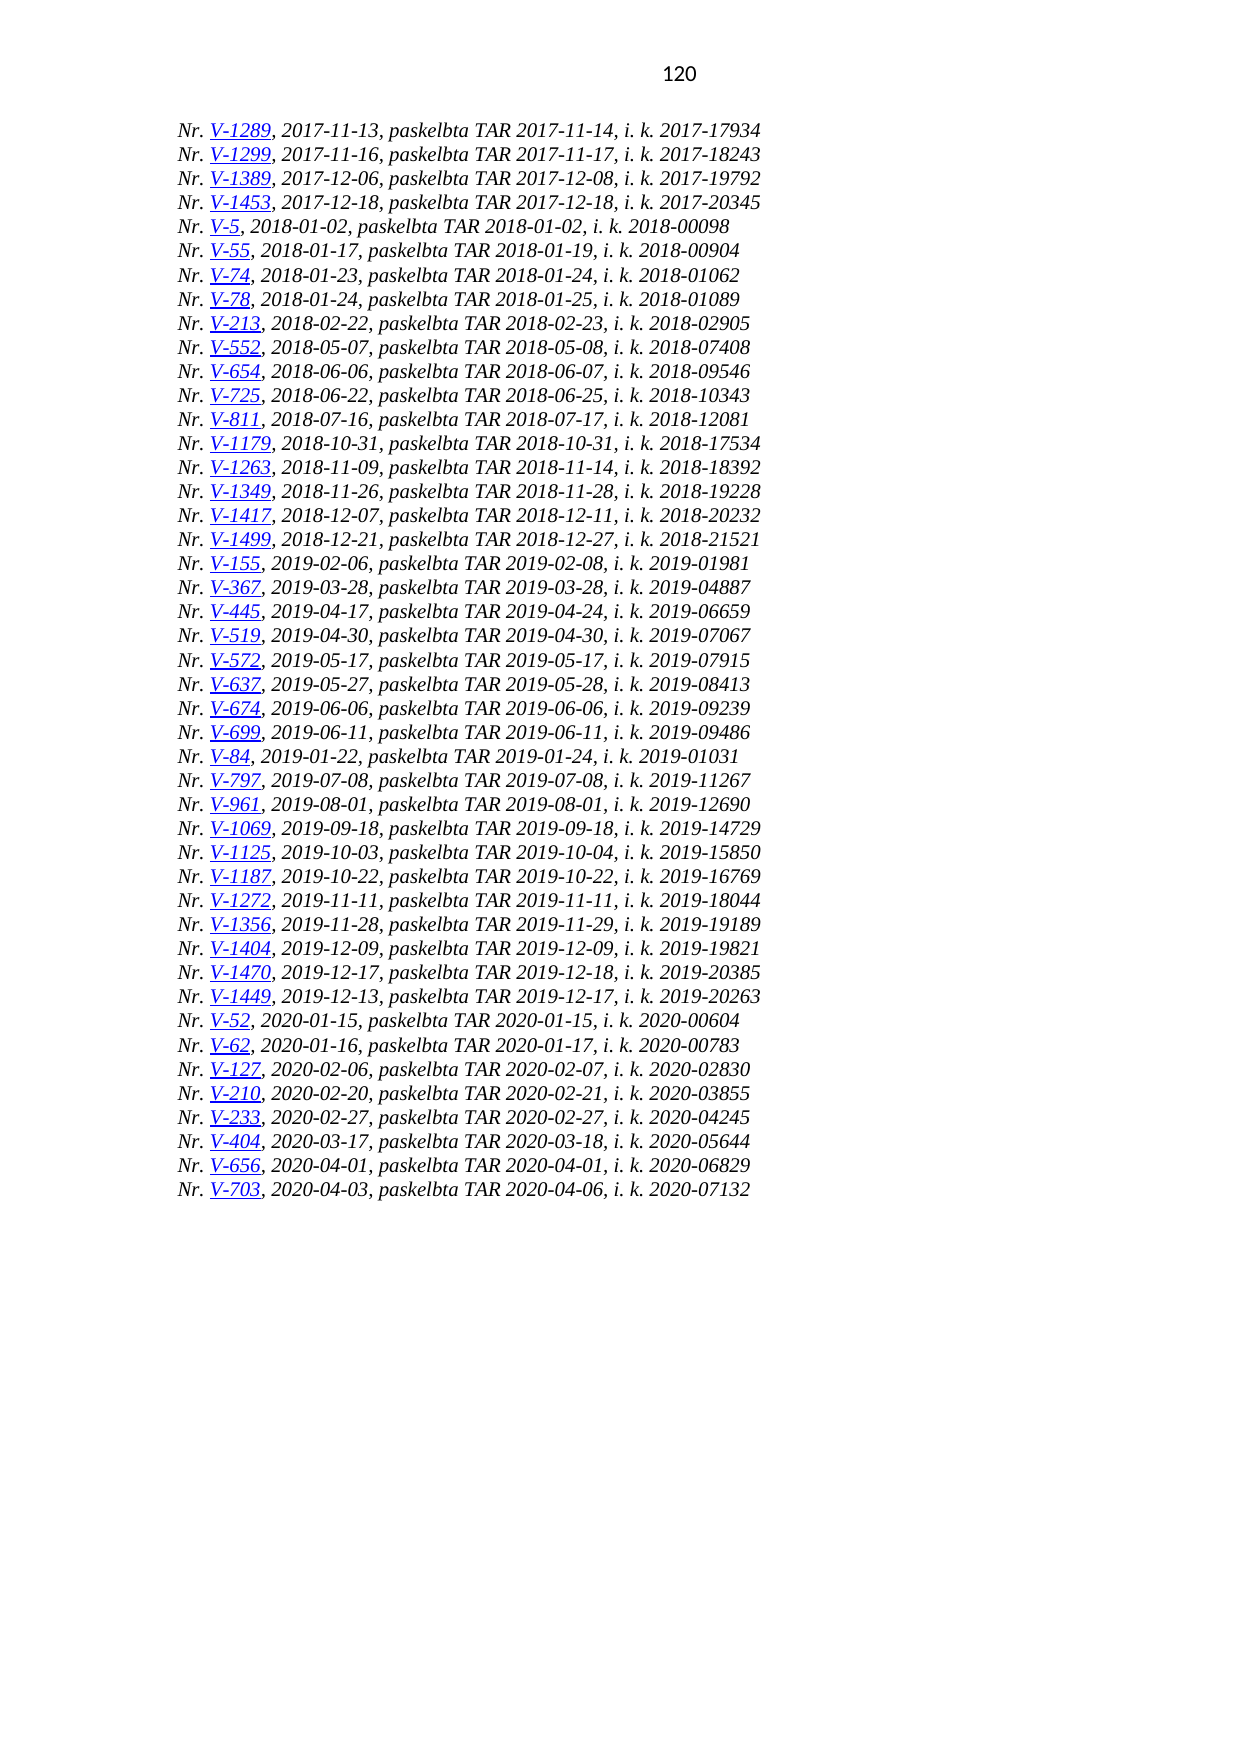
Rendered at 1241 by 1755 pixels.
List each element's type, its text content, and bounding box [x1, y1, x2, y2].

text Nr. V-1272, 2019-11-11, paskelbta TAR 2019-11-11, i. k. 2019-18044 [177, 888, 1181, 912]
text Nr. V-519, 2019-04-30, paskelbta TAR 2019-04-30, i. k. 2019-07067 [177, 623, 1181, 647]
text Nr. V-1289, 2017-11-13, paskelbta TAR 2017-11-14, i. k. 2017-17934 [177, 118, 1181, 142]
text Nr. V-1125, 2019-10-03, paskelbta TAR 2019-10-04, i. k. 2019-15850 [177, 840, 1181, 864]
text Nr. V-233, 2020-02-27, paskelbta TAR 2020-02-27, i. k. 2020-04245 [177, 1105, 1181, 1129]
text Nr. V-1470, 2019-12-17, paskelbta TAR 2019-12-18, i. k. 2019-20385 [177, 960, 1181, 984]
text Nr. V-1389, 2017-12-06, paskelbta TAR 2017-12-08, i. k. 2017-19792 [177, 166, 1181, 190]
text Nr. V-1449, 2019-12-13, paskelbta TAR 2019-12-17, i. k. 2019-20263 [177, 984, 1181, 1008]
text Nr. V-213, 2018-02-22, paskelbta TAR 2018-02-23, i. k. 2018-02905 [177, 311, 1181, 335]
text Nr. V-445, 2019-04-17, paskelbta TAR 2019-04-24, i. k. 2019-06659 [177, 599, 1181, 623]
text Nr. V-55, 2018-01-17, paskelbta TAR 2018-01-19, i. k. 2018-00904 [177, 238, 1181, 262]
text Nr. V-127, 2020-02-06, paskelbta TAR 2020-02-07, i. k. 2020-02830 [177, 1057, 1181, 1081]
text Nr. V-654, 2018-06-06, paskelbta TAR 2018-06-07, i. k. 2018-09546 [177, 359, 1181, 383]
text Nr. V-62, 2020-01-16, paskelbta TAR 2020-01-17, i. k. 2020-00783 [177, 1032, 1181, 1057]
text Nr. V-1069, 2019-09-18, paskelbta TAR 2019-09-18, i. k. 2019-14729 [177, 816, 1181, 840]
text Nr. V-78, 2018-01-24, paskelbta TAR 2018-01-25, i. k. 2018-01089 [177, 287, 1181, 311]
text Nr. V-367, 2019-03-28, paskelbta TAR 2019-03-28, i. k. 2019-04887 [177, 575, 1181, 599]
text Nr. V-811, 2018-07-16, paskelbta TAR 2018-07-17, i. k. 2018-12081 [177, 407, 1181, 431]
text Nr. V-674, 2019-06-06, paskelbta TAR 2019-06-06, i. k. 2019-09239 [177, 696, 1181, 720]
text Nr. V-1187, 2019-10-22, paskelbta TAR 2019-10-22, i. k. 2019-16769 [177, 864, 1181, 888]
text Nr. V-1417, 2018-12-07, paskelbta TAR 2018-12-11, i. k. 2018-20232 [177, 503, 1181, 527]
text Nr. V-797, 2019-07-08, paskelbta TAR 2019-07-08, i. k. 2019-11267 [177, 768, 1181, 792]
text Nr. V-961, 2019-08-01, paskelbta TAR 2019-08-01, i. k. 2019-12690 [177, 792, 1181, 816]
text Nr. V-725, 2018-06-22, paskelbta TAR 2018-06-25, i. k. 2018-10343 [177, 383, 1181, 407]
text Nr. V-637, 2019-05-27, paskelbta TAR 2019-05-28, i. k. 2019-08413 [177, 672, 1181, 696]
text Nr. V-703, 2020-04-03, paskelbta TAR 2020-04-06, i. k. 2020-07132 [177, 1177, 1181, 1201]
text Nr. V-5, 2018-01-02, paskelbta TAR 2018-01-02, i. k. 2018-00098 [177, 214, 1181, 238]
text Nr. V-1499, 2018-12-21, paskelbta TAR 2018-12-27, i. k. 2018-21521 [177, 527, 1181, 551]
text Nr. V-1404, 2019-12-09, paskelbta TAR 2019-12-09, i. k. 2019-19821 [177, 936, 1181, 960]
text Nr. V-656, 2020-04-01, paskelbta TAR 2020-04-01, i. k. 2020-06829 [177, 1153, 1181, 1177]
text Nr. V-572, 2019-05-17, paskelbta TAR 2019-05-17, i. k. 2019-07915 [177, 647, 1181, 672]
text Nr. V-1349, 2018-11-26, paskelbta TAR 2018-11-28, i. k. 2018-19228 [177, 479, 1181, 503]
text Nr. V-552, 2018-05-07, paskelbta TAR 2018-05-08, i. k. 2018-07408 [177, 335, 1181, 359]
text Nr. V-84, 2019-01-22, paskelbta TAR 2019-01-24, i. k. 2019-01031 [177, 744, 1181, 768]
text Nr. V-74, 2018-01-23, paskelbta TAR 2018-01-24, i. k. 2018-01062 [177, 262, 1181, 287]
text Nr. V-1299, 2017-11-16, paskelbta TAR 2017-11-17, i. k. 2017-18243 [177, 142, 1181, 166]
text Nr. V-1263, 2018-11-09, paskelbta TAR 2018-11-14, i. k. 2018-18392 [177, 455, 1181, 479]
text Nr. V-1453, 2017-12-18, paskelbta TAR 2017-12-18, i. k. 2017-20345 [177, 190, 1181, 214]
text Nr. V-155, 2019-02-06, paskelbta TAR 2019-02-08, i. k. 2019-01981 [177, 551, 1181, 575]
text Nr. V-1356, 2019-11-28, paskelbta TAR 2019-11-29, i. k. 2019-19189 [177, 912, 1181, 936]
text Nr. V-210, 2020-02-20, paskelbta TAR 2020-02-21, i. k. 2020-03855 [177, 1081, 1181, 1105]
text Nr. V-1179, 2018-10-31, paskelbta TAR 2018-10-31, i. k. 2018-17534 [177, 431, 1181, 455]
text Nr. V-404, 2020-03-17, paskelbta TAR 2020-03-18, i. k. 2020-05644 [177, 1129, 1181, 1153]
text Nr. V-52, 2020-01-15, paskelbta TAR 2020-01-15, i. k. 2020-00604 [177, 1008, 1181, 1032]
text Nr. V-699, 2019-06-11, paskelbta TAR 2019-06-11, i. k. 2019-09486 [177, 720, 1181, 744]
